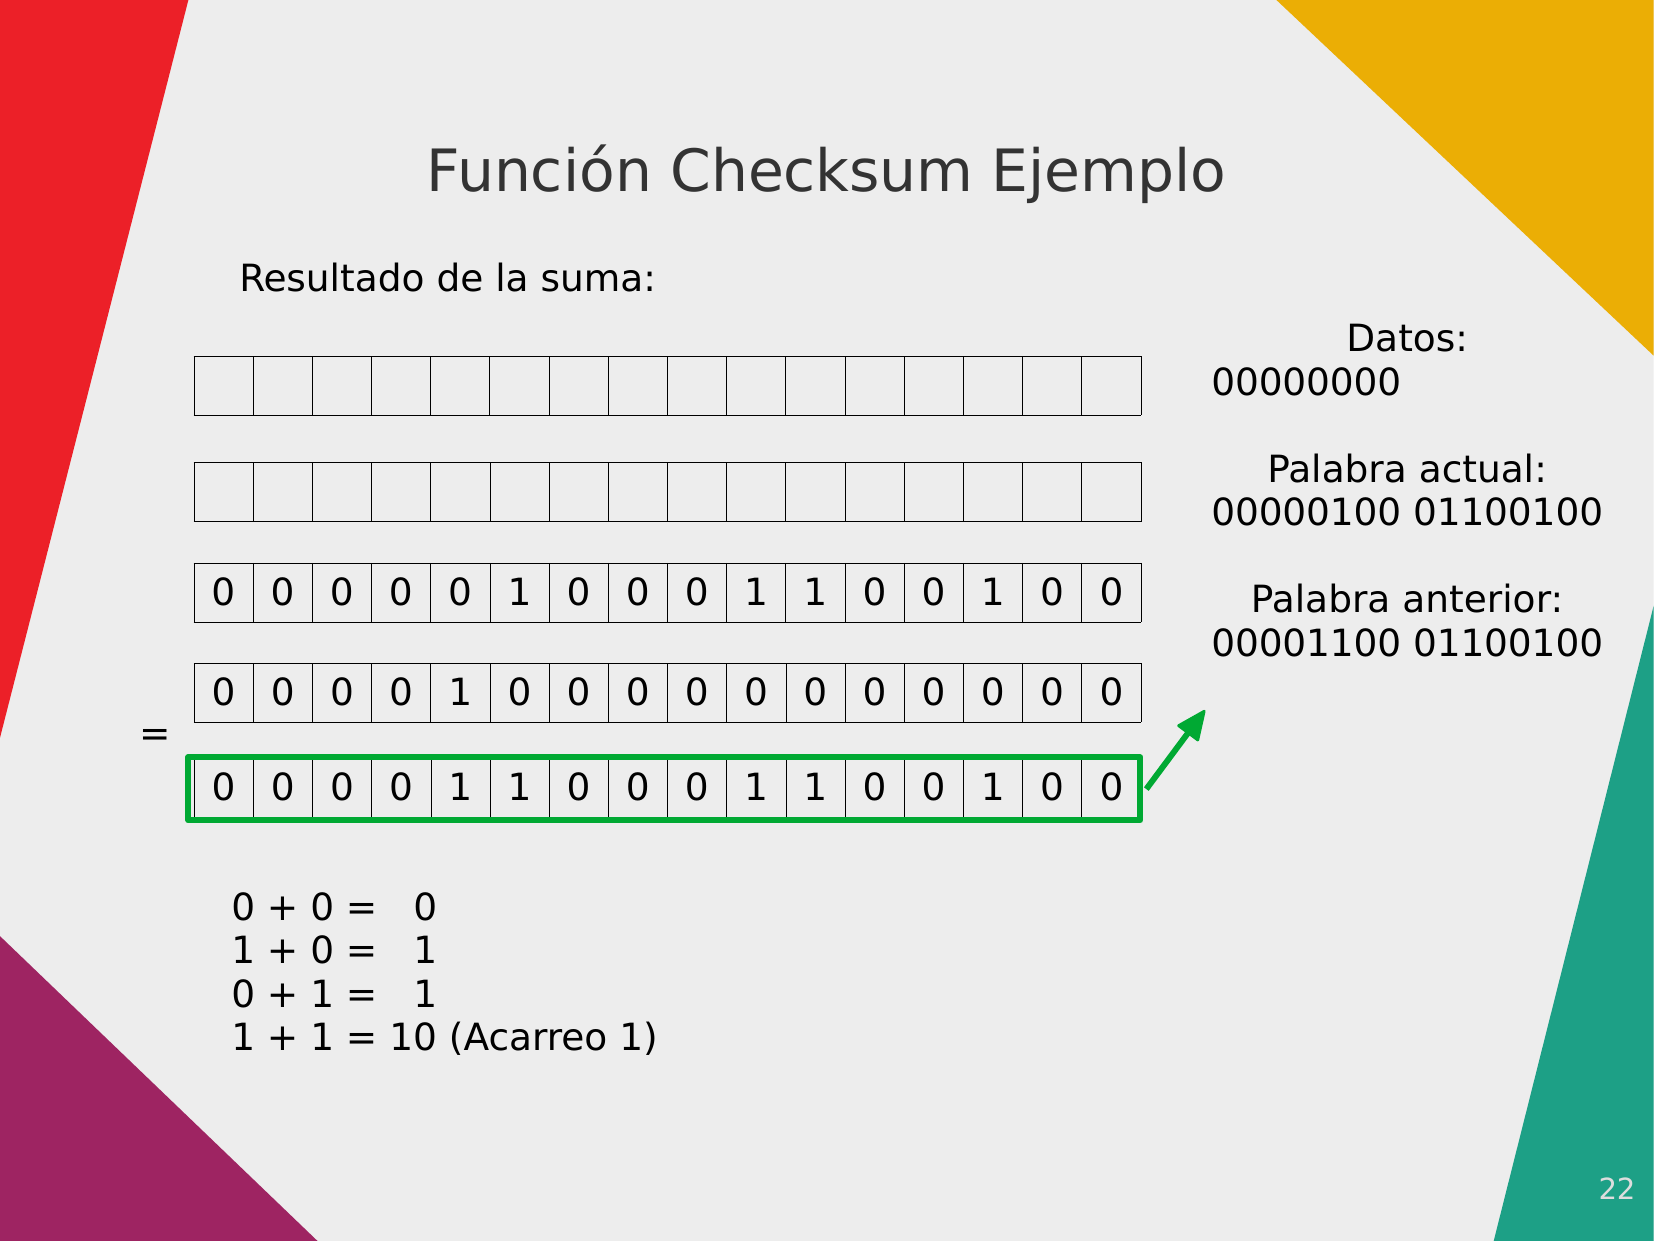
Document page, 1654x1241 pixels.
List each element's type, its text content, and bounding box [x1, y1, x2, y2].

table_header [786, 357, 845, 415]
table_header [1023, 357, 1081, 415]
table_header [372, 357, 430, 415]
table_header [727, 463, 785, 521]
table_header [313, 463, 371, 521]
table_header 0 [609, 760, 667, 817]
table_header [372, 463, 430, 521]
table_header [431, 463, 490, 521]
table_header [1023, 463, 1081, 521]
table_header 1 [727, 760, 786, 817]
table_header [491, 463, 549, 521]
table_header [254, 463, 312, 521]
table_header 0 [609, 664, 667, 722]
table_header 0 [964, 664, 1022, 722]
table_header 0 [846, 760, 904, 817]
table_header 0 [550, 760, 608, 817]
table_header 1 [432, 760, 490, 817]
table_header 0 [195, 664, 253, 722]
table_header 0 [195, 564, 253, 622]
table_header [431, 357, 489, 415]
table_header 0 [372, 760, 431, 817]
table_header 0 [727, 664, 786, 722]
table_header [668, 357, 726, 415]
table_header 0 [195, 760, 253, 817]
table_header [313, 357, 371, 415]
text_box 0 + 0 = 0 1 + 0 = 1 0 + 1 = 1 1 + 1 = 10 (Acarreo 1) [216, 877, 674, 1067]
table_header [727, 357, 785, 415]
table_header [668, 463, 726, 521]
table_header 0 [1082, 664, 1141, 722]
table_header [254, 357, 312, 415]
table_header [195, 357, 253, 415]
table_header 0 [254, 664, 312, 722]
table_header 0 [609, 564, 667, 622]
table_header 0 [372, 664, 430, 722]
table_header 0 [668, 664, 726, 722]
table_header 0 [431, 564, 490, 622]
table_header [786, 463, 845, 521]
table_header 0 [254, 760, 312, 817]
table_header [609, 357, 667, 415]
table_header [846, 463, 904, 521]
table_header [964, 357, 1022, 415]
table_header 0 [905, 564, 963, 622]
table_header [846, 357, 904, 415]
table_header 0 [668, 564, 726, 622]
table_header [490, 357, 549, 415]
table_header 0 [668, 760, 726, 817]
table_header 0 [491, 664, 549, 722]
table_header [550, 357, 608, 415]
table_header [1082, 357, 1141, 415]
table_header 1 [491, 760, 549, 817]
table_header 0 [846, 564, 904, 622]
table_header 1 [727, 564, 785, 622]
table_header 1 [964, 760, 1022, 817]
table_header 1 [787, 760, 845, 817]
table_header 0 [905, 664, 963, 722]
table_header 0 [1082, 760, 1137, 817]
table_header 0 [846, 664, 904, 722]
table_header 0 [254, 564, 312, 622]
table_header 1 [491, 564, 549, 622]
table_header 0 [905, 760, 963, 817]
table_header [195, 463, 253, 521]
table_header 0 [550, 664, 608, 722]
table_header [609, 463, 667, 521]
table_header 0 [313, 564, 371, 622]
table_header [905, 357, 963, 415]
table_header 0 [313, 664, 371, 722]
table_header 0 [372, 564, 430, 622]
table_header [905, 463, 963, 521]
table_header [1082, 463, 1141, 521]
table_header [964, 463, 1022, 521]
table_header 0 [313, 760, 371, 817]
table_header 0 [550, 564, 608, 622]
table_header 1 [786, 564, 845, 622]
table_header 0 [1023, 564, 1081, 622]
table_header 0 [1082, 564, 1141, 622]
text_box Datos: 00000000 Palabra actual: 00000100 01100100 Palabra anterior: 00001100 01100100 [1196, 309, 1619, 977]
text_box = [124, 704, 186, 763]
text_box Resultado de la suma: [224, 249, 672, 308]
table_header 1 [964, 564, 1022, 622]
table_header 1 [431, 664, 490, 722]
title Función Checksum Ejemplo [114, 73, 1539, 271]
table_header 0 [1023, 664, 1081, 722]
table_header [550, 463, 608, 521]
table_header 0 [1023, 760, 1081, 817]
table_header 0 [787, 664, 845, 722]
